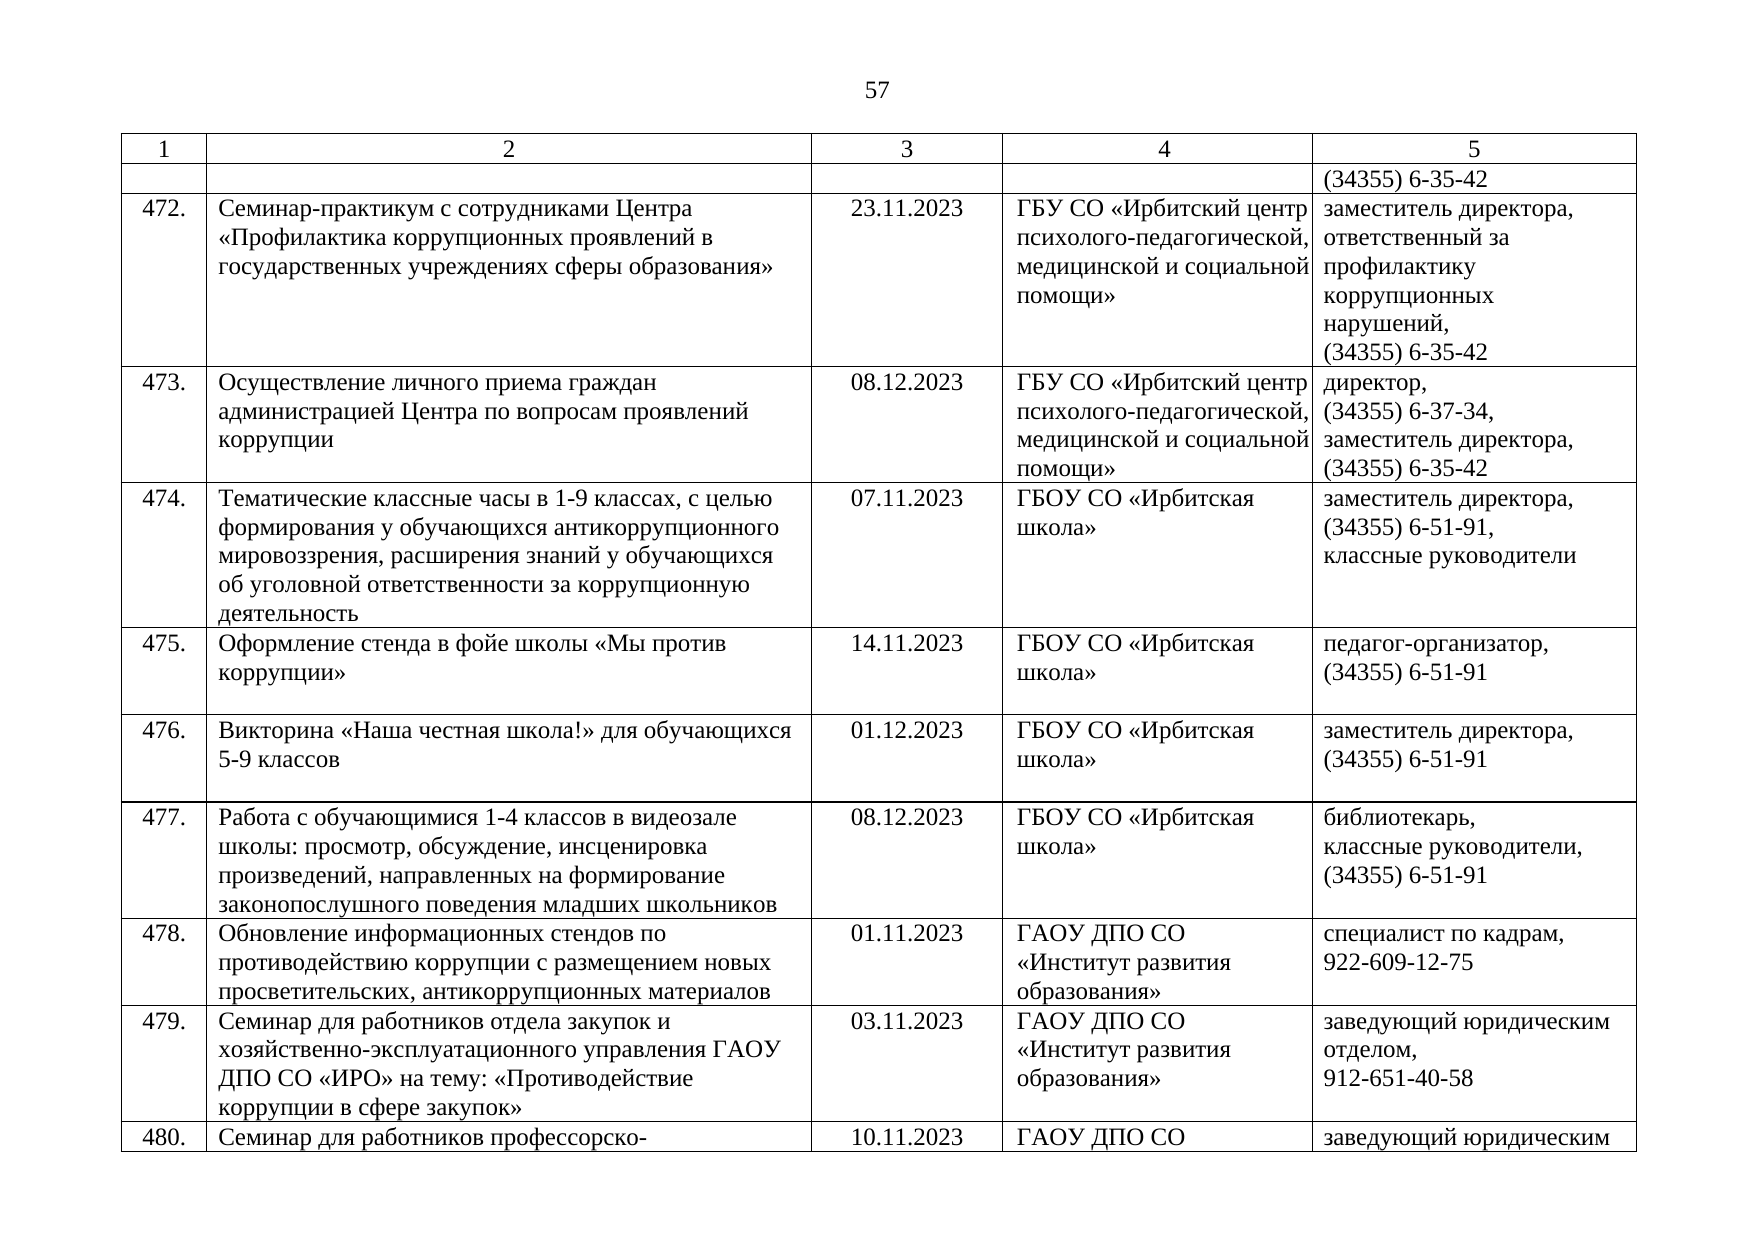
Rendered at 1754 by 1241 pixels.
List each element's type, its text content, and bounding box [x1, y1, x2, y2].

table_cell [122, 715, 206, 801]
table_cell Тематические классные часы в 1-9 классах, с целью формирования у обучающихся антикоррупционного мировоззрения, расширения знаний у обучающихся об уголовной ответственности за коррупционную деятельность [207, 483, 811, 627]
table_cell [117, 627, 121, 714]
table_cell ГБОУ СО «Ирбитская школа» [1003, 628, 1312, 714]
table_cell заведующий юридическим отделом, 912-651-40-58 [1313, 1006, 1636, 1121]
table_cell ГБОУ СО «Ирбитская школа» [1003, 483, 1312, 627]
table_cell [117, 714, 121, 801]
table_cell заведующий юридическим [1313, 1122, 1636, 1151]
table_cell заместитель директора, (34355) 6-51-91 [1313, 715, 1636, 801]
table_cell заместитель директора, (34355) 6-51-91, классные руководители [1313, 483, 1636, 627]
table_cell ГБУ СО «Ирбитский центр психолого-педагогической, медицинской и социальной помощи» [1003, 194, 1312, 366]
table_cell [122, 164, 206, 192]
table_cell [122, 628, 206, 714]
table_header 2 [207, 134, 811, 163]
table_cell 03.11.2023 [812, 1006, 1002, 1121]
table_cell Обновление информационных стендов по противодействию коррупции с размещением новых просветительских, антикоррупционных материалов [207, 919, 811, 1005]
table_cell 07.11.2023 [812, 483, 1002, 627]
table_cell специалист по кадрам, 922-609-12-75 [1313, 919, 1636, 1005]
table_cell Семинар для работников отдела закупок и хозяйственно-эксплуатационного управления ГАОУ ДПО СО «ИРО» на тему: «Противодействие коррупции в сфере закупок» [207, 1006, 811, 1121]
table_cell [117, 482, 121, 627]
table_cell [117, 193, 121, 366]
table_cell [122, 1122, 206, 1151]
table_cell 08.12.2023 [812, 803, 1002, 917]
table_cell [117, 918, 121, 1005]
table_cell [207, 164, 811, 192]
table_cell библиотекарь, классные руководители, (34355) 6-51-91 [1313, 803, 1636, 917]
table_cell ГБОУ СО «Ирбитская школа» [1003, 803, 1312, 917]
table_cell Осуществление личного приема граждан администрацией Центра по вопросам проявлений коррупции [207, 367, 811, 482]
table_cell ГАОУ ДПО СО [1003, 1122, 1312, 1151]
table_cell [812, 164, 1002, 192]
table_cell [117, 1121, 121, 1151]
table_header [117, 133, 121, 163]
table_cell заместитель директора, ответственный за профилактику коррупционных нарушений, (34355) 6-35-42 [1313, 194, 1636, 366]
table_cell Оформление стенда в фойе школы «Мы против коррупции» [207, 628, 811, 714]
table_header 3 [812, 134, 1002, 163]
table_cell 23.11.2023 [812, 194, 1002, 366]
table_cell Семинар-практикум с сотрудниками Центра «Профилактика коррупционных проявлений в государственных учреждениях сферы образования» [207, 194, 811, 366]
table_cell ГБОУ СО «Ирбитская школа» [1003, 715, 1312, 801]
table_header 1 [122, 134, 206, 163]
table_cell [122, 1006, 206, 1121]
table_cell 14.11.2023 [812, 628, 1002, 714]
table_cell 01.11.2023 [812, 919, 1002, 1005]
table_cell [117, 366, 121, 482]
table_header 4 [1003, 134, 1312, 163]
table_cell директор, (34355) 6-37-34, заместитель директора, (34355) 6-35-42 [1313, 367, 1636, 482]
table_cell [1003, 164, 1312, 192]
table_cell Викторина «Наша честная школа!» для обучающихся 5-9 классов [207, 715, 811, 801]
table_cell (34355) 6-35-42 [1313, 164, 1636, 192]
table_cell ГБУ СО «Ирбитский центр психолого-педагогической, медицинской и социальной помощи» [1003, 367, 1312, 482]
table_header 5 [1313, 134, 1636, 163]
table_cell [117, 1005, 121, 1121]
table_cell [122, 919, 206, 1005]
table_cell [122, 803, 206, 917]
table_cell [117, 801, 121, 917]
table_cell [122, 483, 206, 627]
table_cell [117, 163, 121, 192]
table_cell Работа с обучающимися 1-4 классов в видеозале школы: просмотр, обсуждение, инсценировка произведений, направленных на формирование законопослушного поведения младших школьников [207, 803, 811, 917]
table_cell Семинар для работников профессорско- [207, 1122, 811, 1151]
table_cell ГАОУ ДПО СО «Институт развития образования» [1003, 1006, 1312, 1121]
table_cell 01.12.2023 [812, 715, 1002, 801]
table_cell [122, 194, 206, 366]
table_cell ГАОУ ДПО СО «Институт развития образования» [1003, 919, 1312, 1005]
table_cell [122, 367, 206, 482]
table_cell 08.12.2023 [812, 367, 1002, 482]
table_cell педагог-организатор, (34355) 6-51-91 [1313, 628, 1636, 714]
table_cell 10.11.2023 [812, 1122, 1002, 1151]
